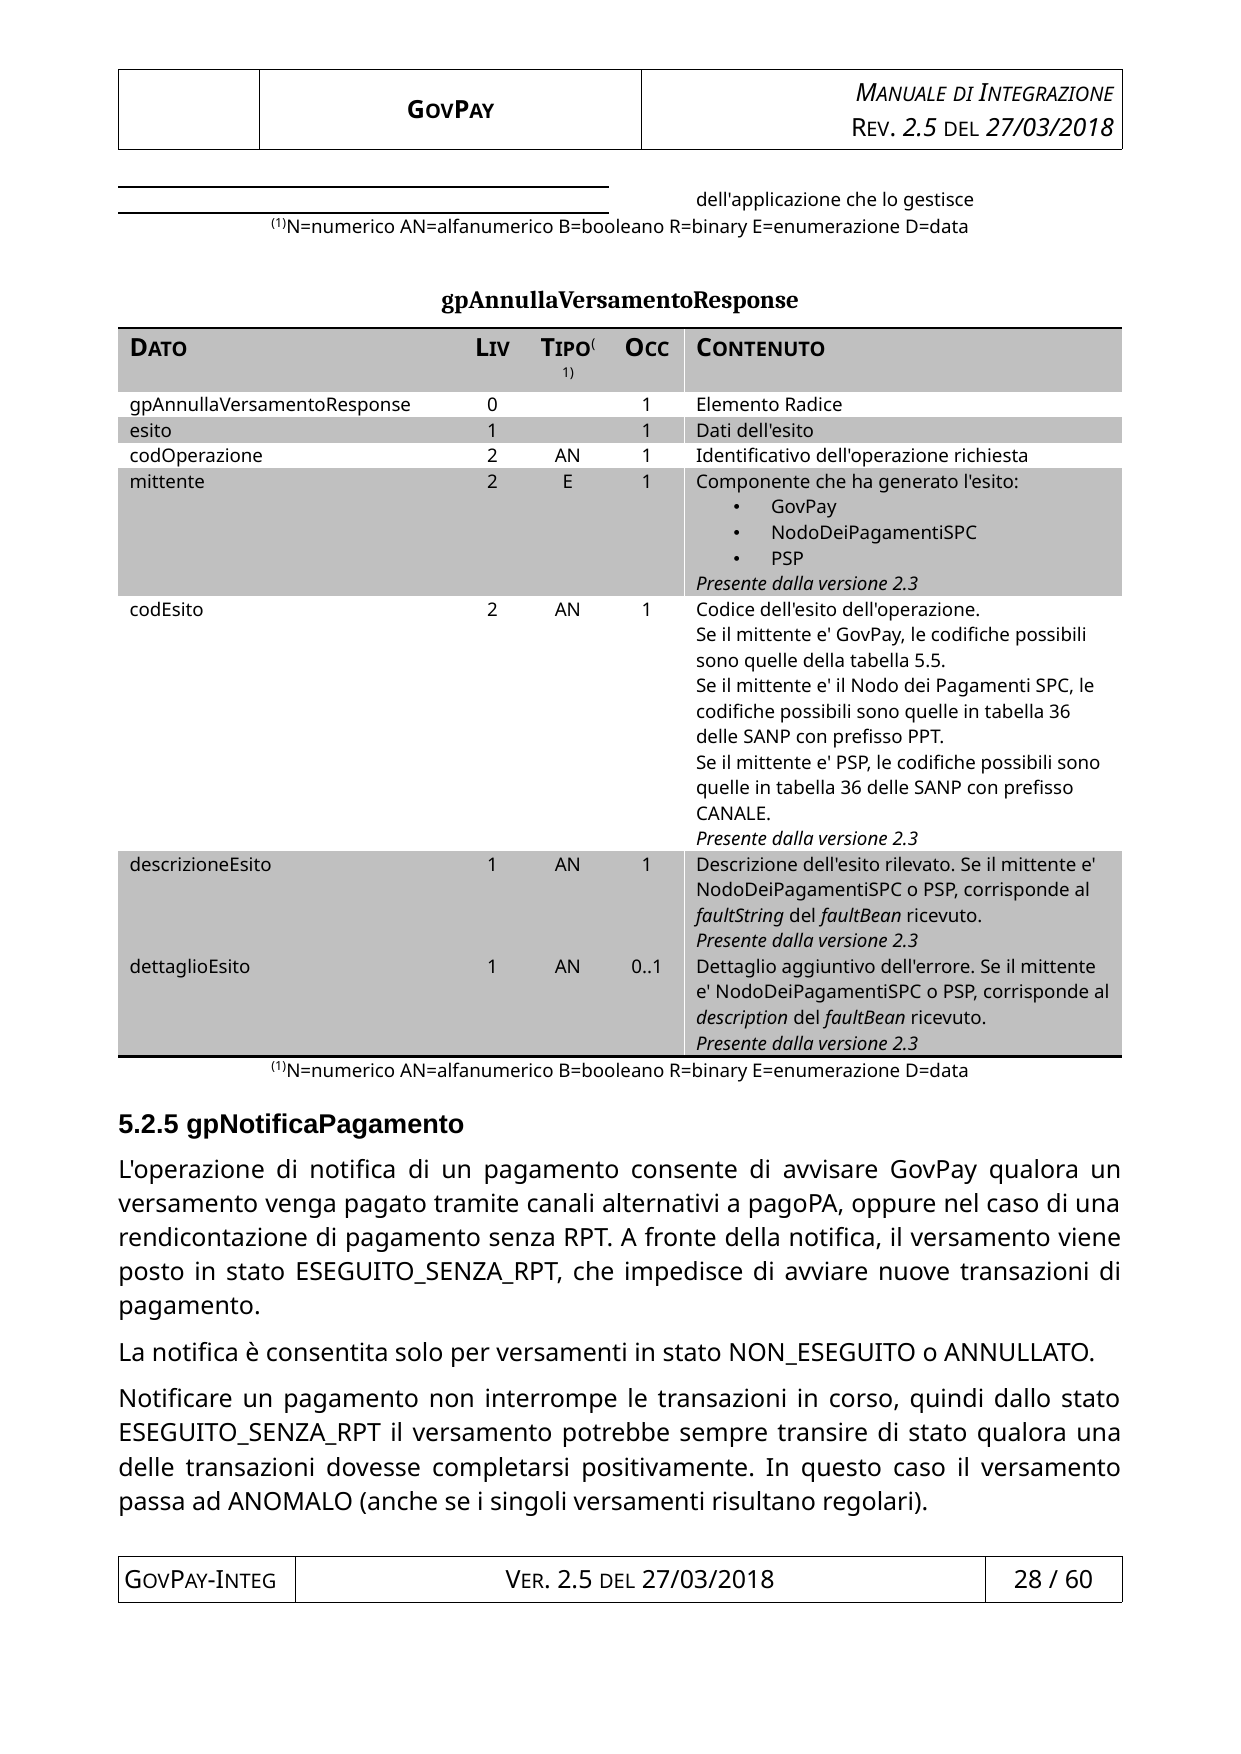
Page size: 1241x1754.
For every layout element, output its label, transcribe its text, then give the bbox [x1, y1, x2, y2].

table_cell codEsito [118, 596, 458, 851]
table_cell 1 [609, 417, 684, 443]
table_cell Identificativo dell'operazione richiesta [685, 443, 1122, 468]
table_cell Liv [458, 329, 526, 392]
table_cell E [526, 468, 609, 596]
table_cell 1 [609, 468, 684, 596]
table_cell 1 [458, 417, 526, 443]
table_cell 0 [458, 392, 526, 417]
text (1)N=numerico AN=alfanumerico B=booleano R=binary E=enumerazione D=data [118, 214, 1122, 239]
table_cell 2 [458, 596, 526, 851]
table_cell [458, 188, 526, 212]
table_cell Occ [609, 329, 684, 392]
table_cell [526, 417, 609, 443]
table_cell Dati dell'esito [685, 417, 1122, 443]
table_cell [118, 188, 458, 212]
text L'operazione di notifica di un pagamento consente di avvisare GovPay qualora un versamento venga pagato tramite canali alternativi a pagoPA, oppure nel caso di una rendicontazione di pagamento senza RPT. A fronte della notifica, il versamento viene posto in stato ESEGUITO_SENZA_RPT, che impedisce di avviare nuove transazioni di pagamento. [118, 1152, 1122, 1322]
text La notifica è consentita solo per versamenti in stato NON_ESEGUITO o ANNULLATO. [118, 1334, 1122, 1368]
table_cell Componente che ha generato l'esito: GovPay NodoDeiPagamentiSPC PSP Presente dalla versione 2.3 [685, 468, 1122, 596]
table_cell Codice dell'esito dell'operazione. Se il mittente e' GovPay, le codifiche possibili sono quelle della tabella 5.5. Se il mittente e' il Nodo dei Pagamenti SPC, le codifiche possibili sono quelle in tabella 36 delle SANP con prefisso PPT. Se il mittente e' PSP, le codifiche possibili sono quelle in tabella 36 delle SANP con prefisso CANALE. Presente dalla versione 2.3 [685, 596, 1122, 851]
table_cell Descrizione dell'esito rilevato. Se il mittente e' NodoDeiPagamentiSPC o PSP, corrisponde al faultString del faultBean ricevuto. Presente dalla versione 2.3 [685, 851, 1122, 953]
table_cell codOperazione [118, 443, 458, 468]
table_cell 2 [458, 468, 526, 596]
table_cell AN [526, 851, 609, 953]
table_cell dettaglioEsito [118, 953, 458, 1055]
table_cell 2 [458, 443, 526, 468]
table_header gpAnnullaVersamentoResponse [118, 286, 1122, 327]
table_cell Tipo(1) [526, 329, 609, 392]
table_cell Elemento Radice [685, 392, 1122, 417]
table_cell descrizioneEsito [118, 851, 458, 953]
text (1)N=numerico AN=alfanumerico B=booleano R=binary E=enumerazione D=data [118, 1058, 1122, 1083]
table_cell AN [526, 443, 609, 468]
table_cell 0..1 [609, 953, 684, 1055]
table_cell 1 [458, 851, 526, 953]
table_cell 1 [609, 392, 684, 417]
table_cell Dato [118, 329, 458, 392]
table_cell Contenuto [685, 329, 1122, 392]
table_cell 1 [609, 443, 684, 468]
table_cell 1 [609, 596, 684, 851]
table_cell [526, 188, 609, 212]
table_cell [526, 392, 609, 417]
table_cell [609, 186, 684, 212]
table_cell AN [526, 596, 609, 851]
subtitle gpNotificaPagamento [118, 1108, 1122, 1139]
table_cell esito [118, 417, 458, 443]
table_cell AN [526, 953, 609, 1055]
table_cell mittente [118, 468, 458, 596]
table_cell 1 [609, 851, 684, 953]
text Notificare un pagamento non interrompe le transazioni in corso, quindi dallo stato ESEGUITO_SENZA_RPT il versamento potrebbe sempre transire di stato qualora una delle transazioni dovesse completarsi positivamente. In questo caso il versamento passa ad ANOMALO (anche se i singoli versamenti risultano regolari). [118, 1381, 1122, 1517]
table_cell 1 [458, 953, 526, 1055]
table_cell gpAnnullaVersamentoResponse [118, 392, 458, 417]
table_cell Dettaglio aggiuntivo dell'errore. Se il mittente e' NodoDeiPagamentiSPC o PSP, corrisponde al description del faultBean ricevuto. Presente dalla versione 2.3 [685, 953, 1122, 1055]
table_cell dell'applicazione che lo gestisce [685, 186, 1122, 212]
